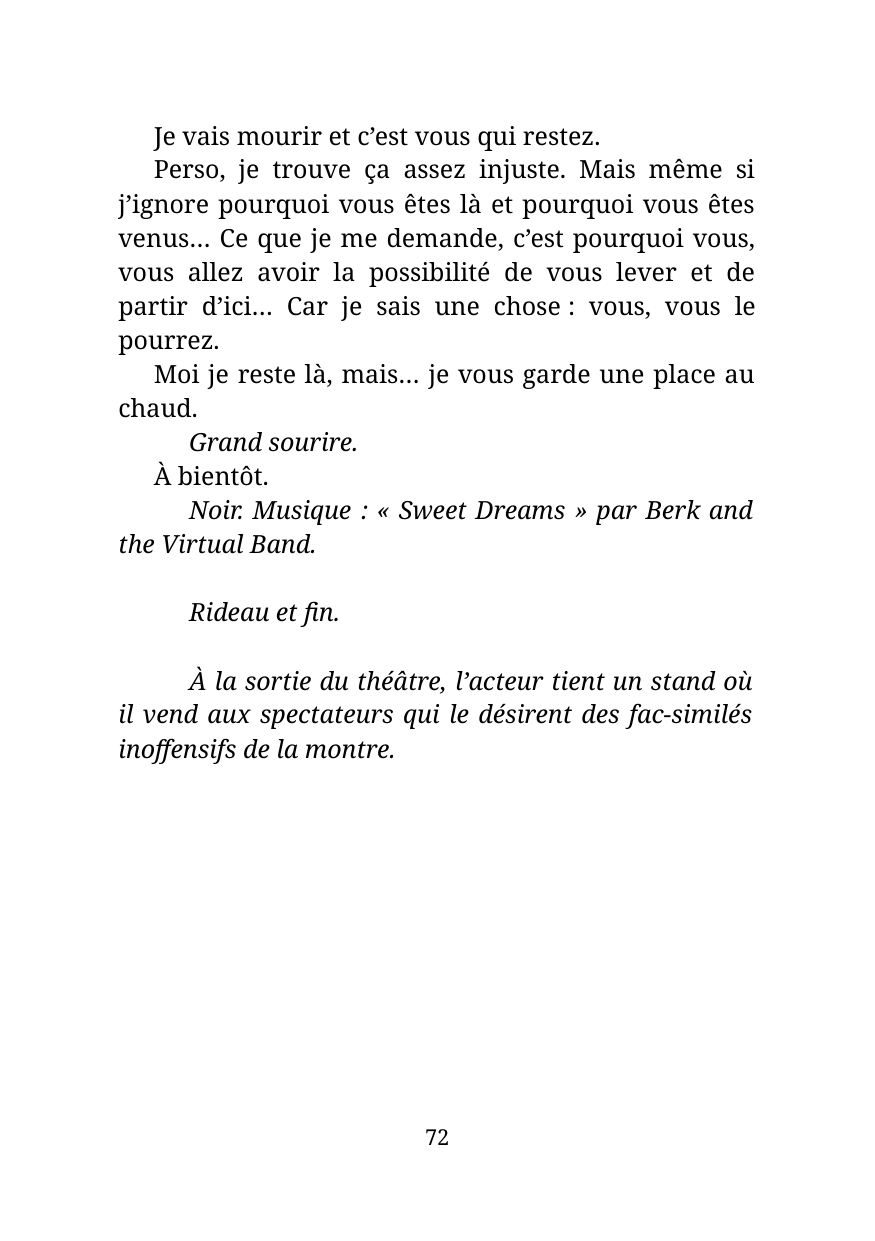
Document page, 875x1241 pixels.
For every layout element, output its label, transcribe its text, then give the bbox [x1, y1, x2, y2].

text Je vais mourir et c’est vous qui restez. [118, 118, 756, 152]
text À la sortie du théâtre, l’acteur tient un stand où il vend aux spectateurs qui le désirent des fac-similés inoffensifs de la montre. [118, 663, 756, 765]
text À bientôt. [118, 459, 756, 493]
text Grand sourire. [118, 425, 756, 459]
text Perso, je trouve ça assez injuste. Mais même si j’ignore pourquoi vous êtes là et pourquoi vous êtes venus… Ce que je me demande, c’est pourquoi vous, vous allez avoir la possibilité de vous lever et de partir d’ici… Car je sais une chose : vous, vous le pourrez. [118, 152, 756, 357]
text Moi je reste là, mais… je vous garde une place au chaud. [118, 357, 756, 425]
text Noir. Musique : « Sweet Dreams » par Berk and the Virtual Band. [118, 493, 756, 561]
text Rideau et fin. [118, 595, 756, 629]
